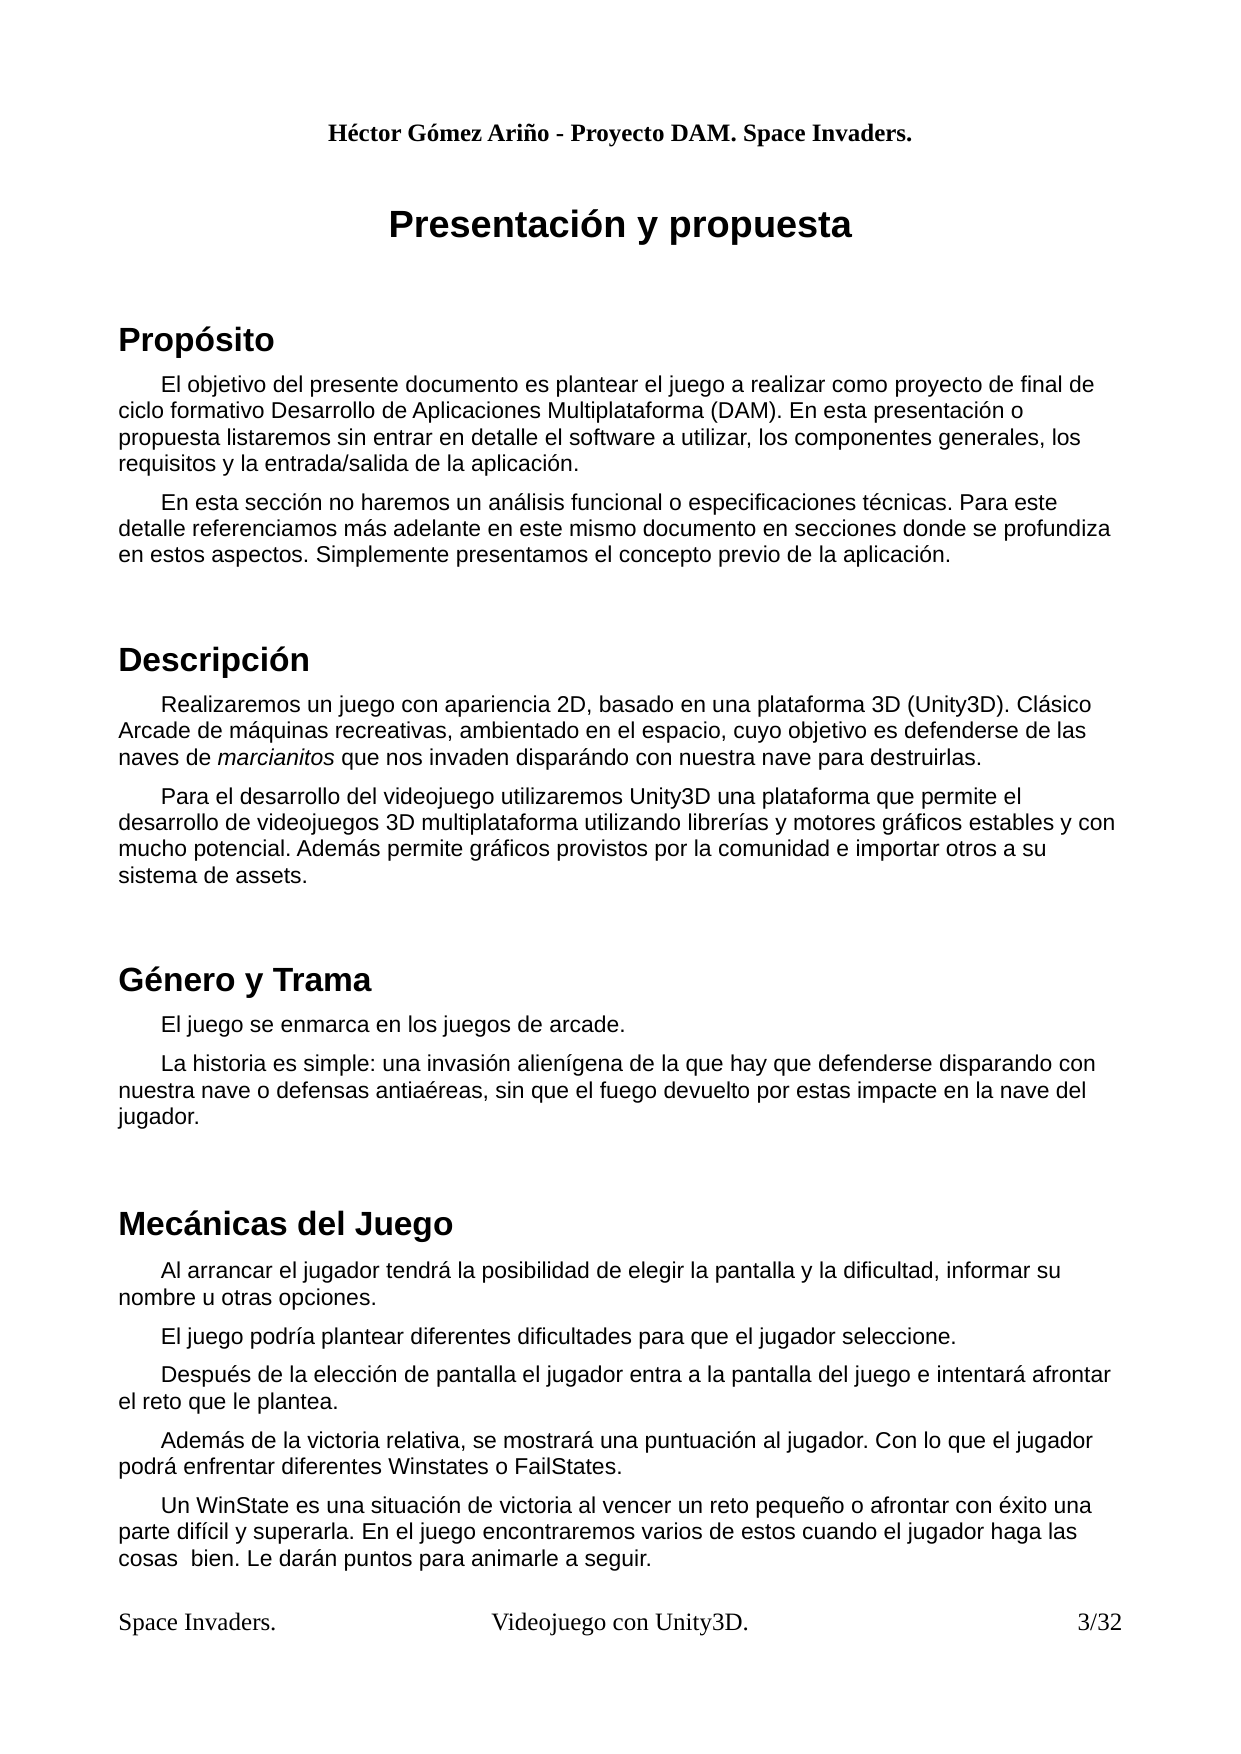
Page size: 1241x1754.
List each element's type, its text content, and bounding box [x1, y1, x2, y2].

text Realizaremos un juego con apariencia 2D, basado en una plataforma 3D (Unity3D). Clásico Arcade de máquinas recreativas, ambientado en el espacio, cuyo objetivo es defenderse de las naves de marcianitos que nos invaden disparándo con nuestra nave para destruirlas. [118, 691, 1122, 770]
text En esta sección no haremos un análisis funcional o especificaciones técnicas. Para este detalle referenciamos más adelante en este mismo documento en secciones donde se profundiza en estos aspectos. Simplemente presentamos el concepto previo de la aplicación. [118, 489, 1122, 568]
text El juego se enmarca en los juegos de arcade. [118, 1011, 1122, 1038]
text Al arrancar el jugador tendrá la posibilidad de elegir la pantalla y la dificultad, informar su nombre u otras opciones. [118, 1255, 1122, 1310]
text Además de la victoria relativa, se mostrará una puntuación al jugador. Con lo que el jugador podrá enfrentar diferentes Winstates o FailStates. [118, 1427, 1122, 1479]
text Después de la elección de pantalla el jugador entra a la pantalla del juego e intentará afrontar el reto que le plantea. [118, 1361, 1122, 1414]
subtitle Género y Trama [118, 960, 1122, 999]
subtitle Presentación y propuesta [118, 201, 1122, 245]
text El objetivo del presente documento es plantear el juego a realizar como proyecto de final de ciclo formativo Desarrollo de Aplicaciones Multiplataforma (DAM). En esta presentación o propuesta listaremos sin entrar en detalle el software a utilizar, los componentes generales, los requisitos y la entrada/salida de la aplicación. [118, 371, 1122, 476]
subtitle Propósito [118, 319, 1122, 358]
text Para el desarrollo del videojuego utilizaremos Unity3D una plataforma que permite el desarrollo de videojuegos 3D multiplataforma utilizando librerías y motores gráficos estables y con mucho potencial. Además permite gráficos provistos por la comunidad e importar otros a su sistema de assets. [118, 783, 1122, 888]
text El juego podría plantear diferentes dificultades para que el jugador seleccione. [118, 1323, 1122, 1349]
text Un WinState es una situación de victoria al vencer un reto pequeño o afrontar con éxito una parte difícil y superarla. En el juego encontraremos varios de estos cuando el jugador haga las cosas bien. Le darán puntos para animarle a seguir. [118, 1492, 1122, 1571]
subtitle Descripción [118, 640, 1122, 678]
text La historia es simple: una invasión alienígena de la que hay que defenderse disparando con nuestra nave o defensas antiaéreas, sin que el fuego devuelto por estas impacte en la nave del jugador. [118, 1050, 1122, 1129]
subtitle Mecánicas del Juego [118, 1204, 1122, 1242]
